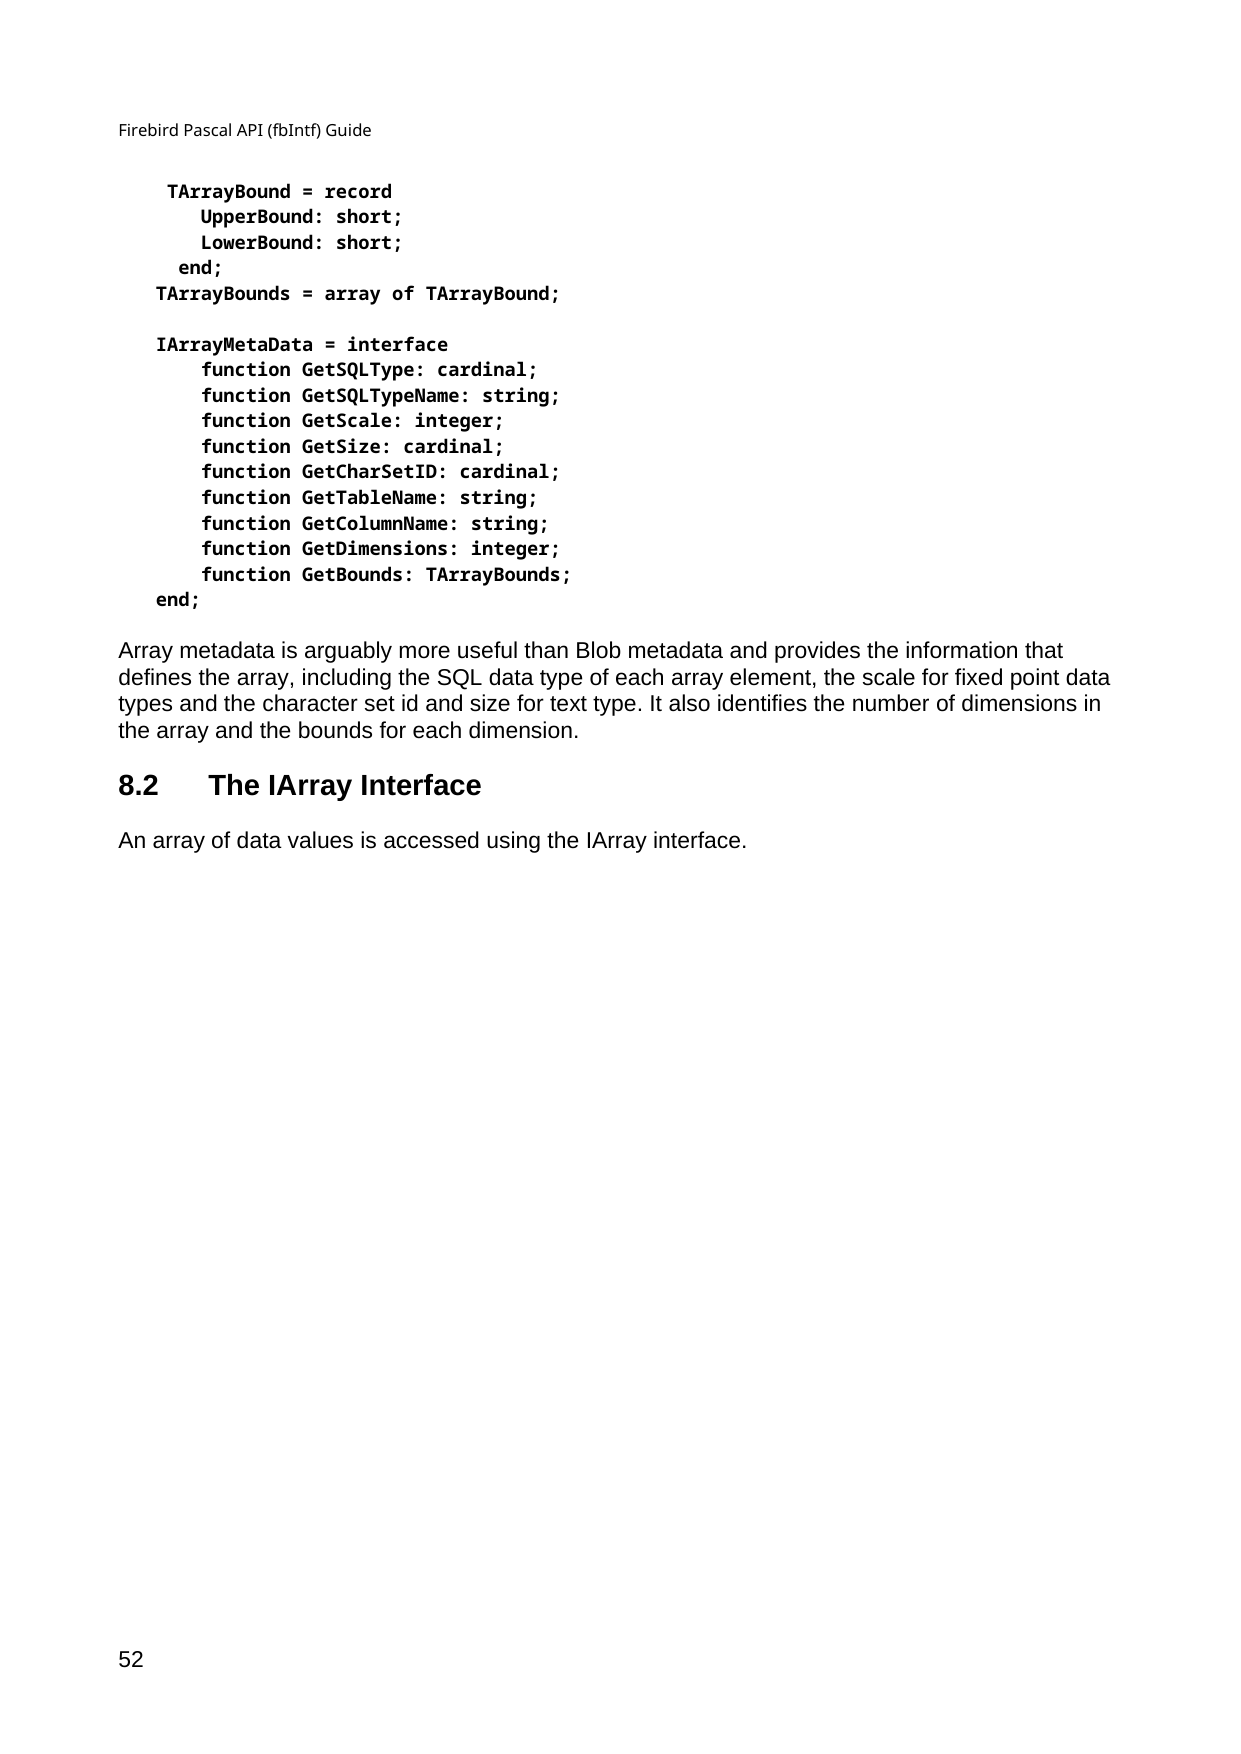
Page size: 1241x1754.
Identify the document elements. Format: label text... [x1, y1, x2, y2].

text LowerBound: short; [156, 229, 1122, 255]
text TArrayBounds = array of TArrayBound; [156, 280, 1122, 306]
text function GetCharSetID: cardinal; [156, 459, 1122, 484]
text function GetBounds: TArrayBounds; [156, 561, 1122, 586]
text function GetTableName: string; [156, 484, 1122, 510]
text UpperBound: short; [156, 204, 1122, 229]
text function GetSQLType: cardinal; [156, 357, 1122, 382]
text function GetDimensions: integer; [156, 535, 1122, 561]
text IArrayMetaData = interface [156, 331, 1122, 357]
text end; [156, 255, 1122, 280]
text function GetSize: cardinal; [156, 433, 1122, 459]
text end; [156, 586, 1122, 612]
text An array of data values is accessed using the IArray interface. [118, 827, 1122, 854]
text TArrayBound = record [156, 178, 1122, 204]
text function GetSQLTypeName: string; [156, 382, 1122, 408]
text function GetScale: integer; [156, 408, 1122, 433]
text Array metadata is arguably more useful than Blob metadata and provides the information that defines the array, including the SQL data type of each array element, the scale for fixed point data types and the character set id and size for text type. It also identifies the number of dimensions in the array and the bounds for each dimension. [118, 637, 1122, 743]
subtitle The IArray Interface [118, 768, 1122, 802]
text function GetColumnName: string; [156, 510, 1122, 535]
